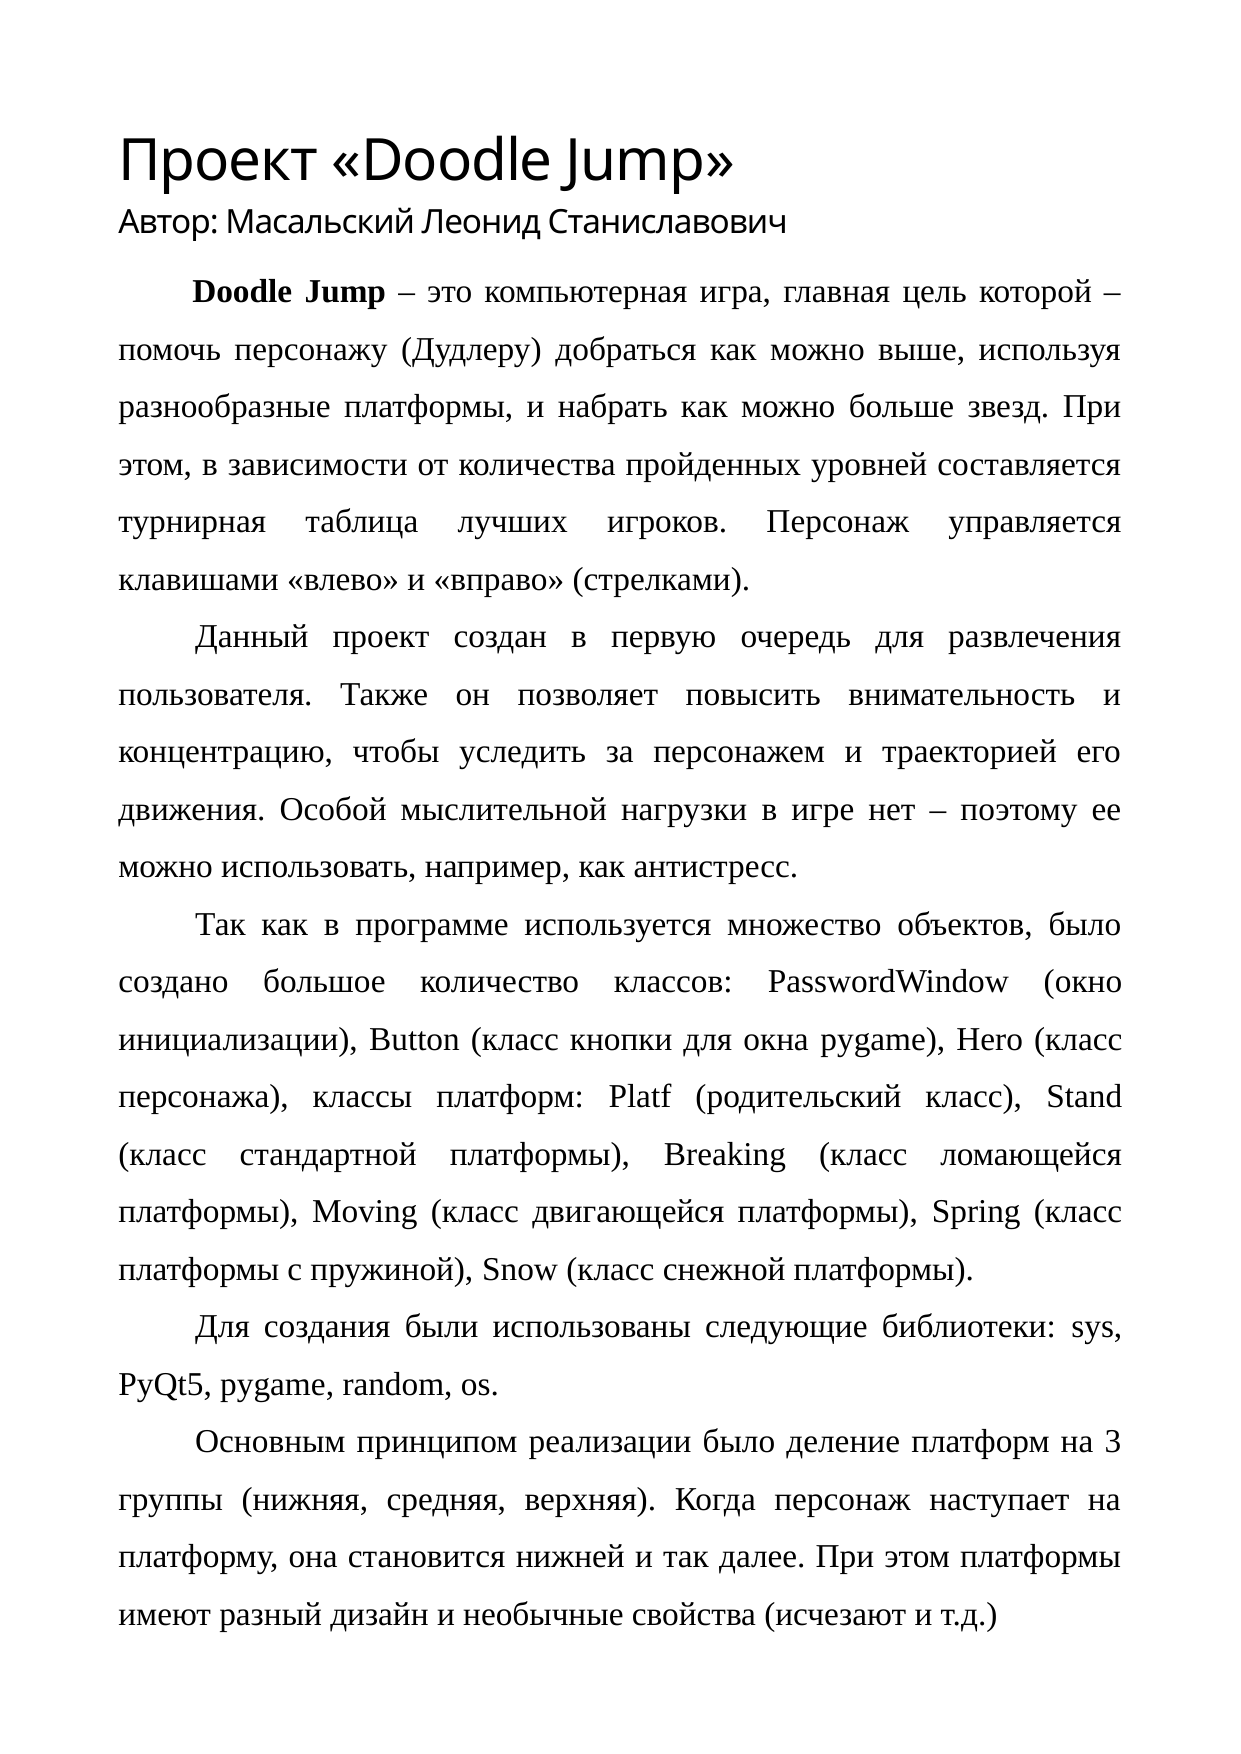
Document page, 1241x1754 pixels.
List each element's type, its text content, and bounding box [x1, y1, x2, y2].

text Doodle Jump – это компьютерная игра, главная цель которой – помочь персонажу (Дудлеру) добраться как можно выше, используя разнообразные платформы, и набрать как можно больше звезд. При этом, в зависимости от количества пройденных уровней составляется турнирная таблица лучших игроков. Персонаж управляется клавишами «влево» и «вправо» (стрелками). [118, 272, 1122, 598]
text Автор: Масальский Леонид Станиславович [118, 198, 1122, 243]
text Проект «Doodle Jump» [118, 118, 1122, 198]
text Данный проект создан в первую очередь для развлечения пользователя. Также он позволяет повысить внимательность и концентрацию, чтобы уследить за персонажем и траекторией его движения. Особой мыслительной нагрузки в игре нет – поэтому ее можно использовать, например, как антистресс. [118, 617, 1122, 885]
text Основным принципом реализации было деление платформ на 3 группы (нижняя, средняя, верхняя). Когда персонаж наступает на платформу, она становится нижней и так далее. При этом платформы имеют разный дизайн и необычные свойства (исчезают и т.д.) [118, 1422, 1122, 1633]
text Так как в программе используется множество объектов, было создано большое количество классов: PasswordWindow (окно инициализации), Button (класс кнопки для окна pygame), Hero (класс персонажа), классы платформ: Platf (родительский класс), Stand (класс стандартной платформы), Breaking (класс ломающейся платформы), Moving (класс двигающейся платформы), Spring (класс платформы с пружиной), Snow (класс снежной платформы). [118, 904, 1122, 1288]
text Для создания были использованы следующие библиотеки: sys, PyQt5, pygame, random, os. [118, 1307, 1122, 1403]
